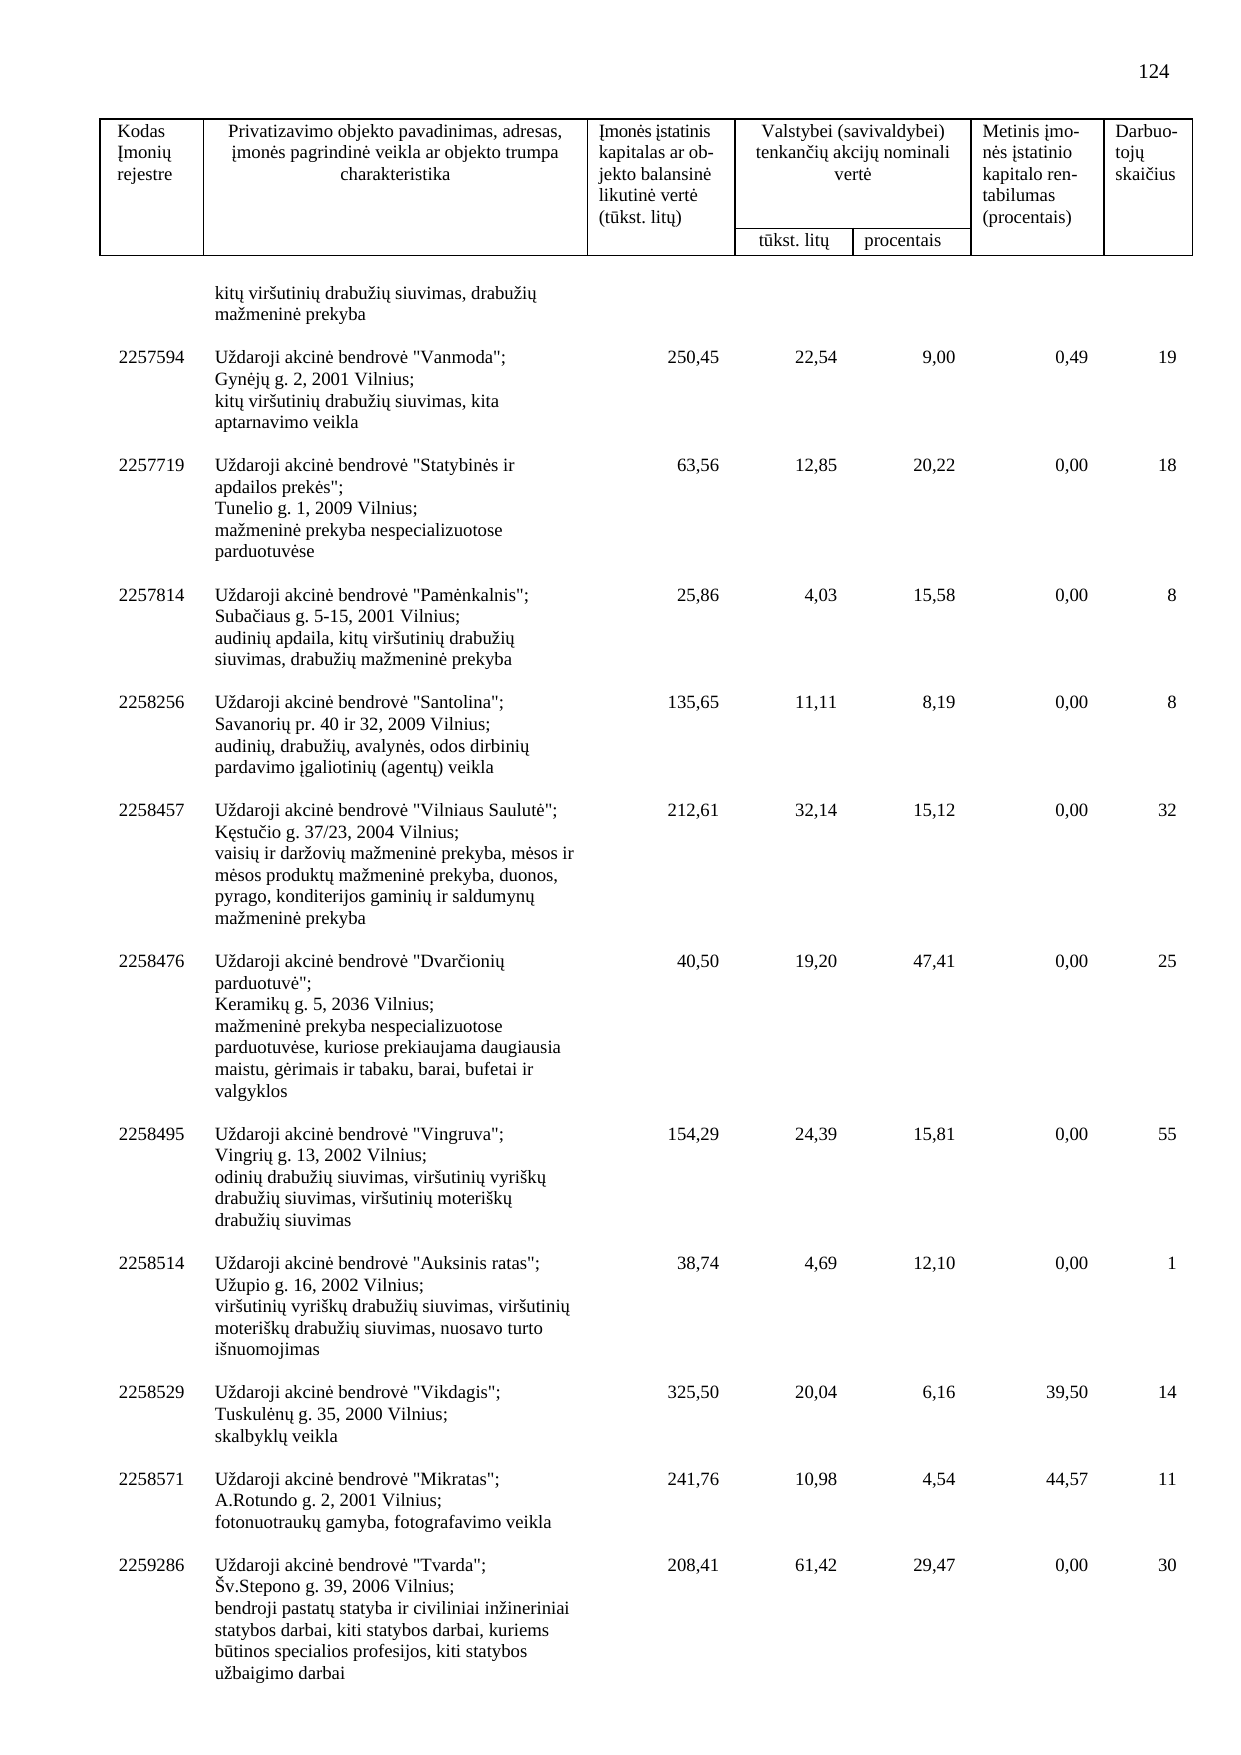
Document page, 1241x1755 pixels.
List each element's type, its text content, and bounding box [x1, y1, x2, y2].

table_cell 1 [1104, 1252, 1192, 1381]
table_cell 2257719 [100, 454, 203, 583]
table_cell Uždaroji akcinė bendrovė "Tvarda"; Šv.Stepono g. 39, 2006 Vilnius; bendroji pastatų statyba ir civiliniai inžineriniai statybos darbai, kiti statybos darbai, kuriems būtinos specialios profesijos, kiti statybos užbaigimo darbai [203, 1554, 587, 1683]
table_cell 40,50 [587, 950, 735, 1123]
table_cell Uždaroji akcinė bendrovė "Statybinės ir apdailos prekės"; Tunelio g. 1, 2009 Vilnius; mažmeninė prekyba nespecializuotose parduotuvėse [203, 454, 587, 583]
table_cell 0,00 [971, 1123, 1104, 1252]
table_cell 11 [1104, 1468, 1192, 1554]
table_cell 6,16 [853, 1381, 971, 1468]
table_header Įmonės įstatinis kapitalas ar ob-jekto balansinė likutinė vertė (tūkst. litų) [588, 120, 734, 227]
table_cell [100, 256, 203, 282]
table_cell 0,00 [971, 799, 1104, 950]
table_cell 15,58 [853, 584, 971, 691]
table_cell 12,10 [853, 1252, 971, 1381]
table_cell 4,54 [853, 1468, 971, 1554]
table_cell 38,74 [587, 1252, 735, 1381]
table_header Kodas Įmonių rejestre [101, 120, 203, 227]
table_cell Uždaroji akcinė bendrovė "Mikratas"; A.Rotundo g. 2, 2001 Vilnius; fotonuotraukų gamyba, fotografavimo veikla [203, 1468, 587, 1554]
table_cell 135,65 [587, 691, 735, 799]
table_cell 18 [1104, 454, 1192, 583]
table_cell 2258495 [100, 1123, 203, 1252]
table_header Valstybei (savivaldybei) tenkančių akcijų nominali vertė [736, 120, 970, 227]
table_cell Uždaroji akcinė bendrovė "Vingruva"; Vingrių g. 13, 2002 Vilnius; odinių drabužių siuvimas, viršutinių vyriškų drabužių siuvimas, viršutinių moteriškų drabužių siuvimas [203, 1123, 587, 1252]
table_cell 20,04 [735, 1381, 853, 1468]
table_cell 325,50 [587, 1381, 735, 1468]
table_cell 8 [1104, 691, 1192, 799]
table_cell 32,14 [735, 799, 853, 950]
table_cell Uždaroji akcinė bendrovė "Vilniaus Saulutė"; Kęstučio g. 37/23, 2004 Vilnius; vaisių ir daržovių mažmeninė prekyba, mėsos ir mėsos produktų mažmeninė prekyba, duonos, pyrago, konditerijos gaminių ir saldumynų mažmeninė prekyba [203, 799, 587, 950]
table_cell [971, 282, 1104, 346]
table_cell 2257594 [100, 346, 203, 454]
table_cell [853, 282, 971, 346]
table_cell 0,00 [971, 1554, 1104, 1683]
table_cell 63,56 [587, 454, 735, 583]
table_cell [735, 282, 853, 346]
table_cell [1105, 228, 1192, 254]
table_cell [588, 228, 734, 254]
table_cell 2257814 [100, 584, 203, 691]
table_cell 2258514 [100, 1252, 203, 1381]
table_cell 32 [1104, 799, 1192, 950]
table_cell procentais [854, 229, 970, 254]
table_cell Uždaroji akcinė bendrovė "Vanmoda"; Gynėjų g. 2, 2001 Vilnius; kitų viršutinių drabužių siuvimas, kita aptarnavimo veikla [203, 346, 587, 454]
table_cell 55 [1104, 1123, 1192, 1252]
table_cell [853, 256, 971, 282]
table_cell 9,00 [853, 346, 971, 454]
table_cell 25,86 [587, 584, 735, 691]
table_cell 2258529 [100, 1381, 203, 1468]
table_cell tūkst. litų [736, 229, 852, 254]
table_cell 0,00 [971, 691, 1104, 799]
table_cell Uždaroji akcinė bendrovė "Santolina"; Savanorių pr. 40 ir 32, 2009 Vilnius; audinių, drabužių, avalynės, odos dirbinių pardavimo įgaliotinių (agentų) veikla [203, 691, 587, 799]
table_cell [1104, 282, 1192, 346]
table_cell [735, 256, 853, 282]
table_cell 15,81 [853, 1123, 971, 1252]
table_cell 19 [1104, 346, 1192, 454]
table_cell 0,00 [971, 1252, 1104, 1381]
table_cell 20,22 [853, 454, 971, 583]
table_cell 250,45 [587, 346, 735, 454]
table_cell 39,50 [971, 1381, 1104, 1468]
table_cell 14 [1104, 1381, 1192, 1468]
table_cell 0,00 [971, 584, 1104, 691]
table_cell 2258476 [100, 950, 203, 1123]
table_cell 25 [1104, 950, 1192, 1123]
table_cell 0,49 [971, 346, 1104, 454]
table_cell [587, 256, 735, 282]
table_cell 2258256 [100, 691, 203, 799]
table_cell [101, 228, 203, 254]
table_cell [587, 282, 735, 346]
table_cell [203, 256, 587, 282]
table_cell 2258571 [100, 1468, 203, 1554]
table_cell 10,98 [735, 1468, 853, 1554]
table_cell 11,11 [735, 691, 853, 799]
table_cell Uždaroji akcinė bendrovė "Pamėnkalnis"; Subačiaus g. 5-15, 2001 Vilnius; audinių apdaila, kitų viršutinių drabužių siuvimas, drabužių mažmeninė prekyba [203, 584, 587, 691]
table_cell Uždaroji akcinė bendrovė "Auksinis ratas"; Užupio g. 16, 2002 Vilnius; viršutinių vyriškų drabužių siuvimas, viršutinių moteriškų drabužių siuvimas, nuosavo turto išnuomojimas [203, 1252, 587, 1381]
table_cell kitų viršutinių drabužių siuvimas, drabužių mažmeninė prekyba [203, 282, 587, 346]
table_cell 8,19 [853, 691, 971, 799]
table_cell 0,00 [971, 950, 1104, 1123]
table_cell [204, 228, 587, 254]
table_cell [972, 228, 1103, 254]
table_cell 8 [1104, 584, 1192, 691]
table_cell 212,61 [587, 799, 735, 950]
table_cell 61,42 [735, 1554, 853, 1683]
table_cell 208,41 [587, 1554, 735, 1683]
table_cell Uždaroji akcinė bendrovė "Vikdagis"; Tuskulėnų g. 35, 2000 Vilnius; skalbyklų veikla [203, 1381, 587, 1468]
table_header Metinis įmo-nės įstatinio kapitalo ren-tabilumas (procentais) [972, 120, 1103, 227]
table_cell Uždaroji akcinė bendrovė "Dvarčionių parduotuvė"; Keramikų g. 5, 2036 Vilnius; mažmeninė prekyba nespecializuotose parduotuvėse, kuriose prekiaujama daugiausia maistu, gėrimais ir tabaku, barai, bufetai ir valgyklos [203, 950, 587, 1123]
table_cell 4,69 [735, 1252, 853, 1381]
table_cell [971, 256, 1104, 282]
table_cell 2259286 [100, 1554, 203, 1683]
table_cell [1104, 256, 1192, 282]
table_cell 24,39 [735, 1123, 853, 1252]
table_cell 29,47 [853, 1554, 971, 1683]
table_cell 4,03 [735, 584, 853, 691]
table_cell 22,54 [735, 346, 853, 454]
table_cell [100, 282, 203, 346]
table_cell 154,29 [587, 1123, 735, 1252]
table_cell 19,20 [735, 950, 853, 1123]
table_cell 47,41 [853, 950, 971, 1123]
table_header Darbuo-tojų skaičius [1105, 120, 1192, 227]
table_cell 2258457 [100, 799, 203, 950]
table_cell 241,76 [587, 1468, 735, 1554]
table_cell 30 [1104, 1554, 1192, 1683]
table_header Privatizavimo objekto pavadinimas, adresas, įmonės pagrindinė veikla ar objekto trumpa charakteristika [204, 120, 587, 227]
table_cell 12,85 [735, 454, 853, 583]
table_cell 0,00 [971, 454, 1104, 583]
table_cell 44,57 [971, 1468, 1104, 1554]
table_cell 15,12 [853, 799, 971, 950]
